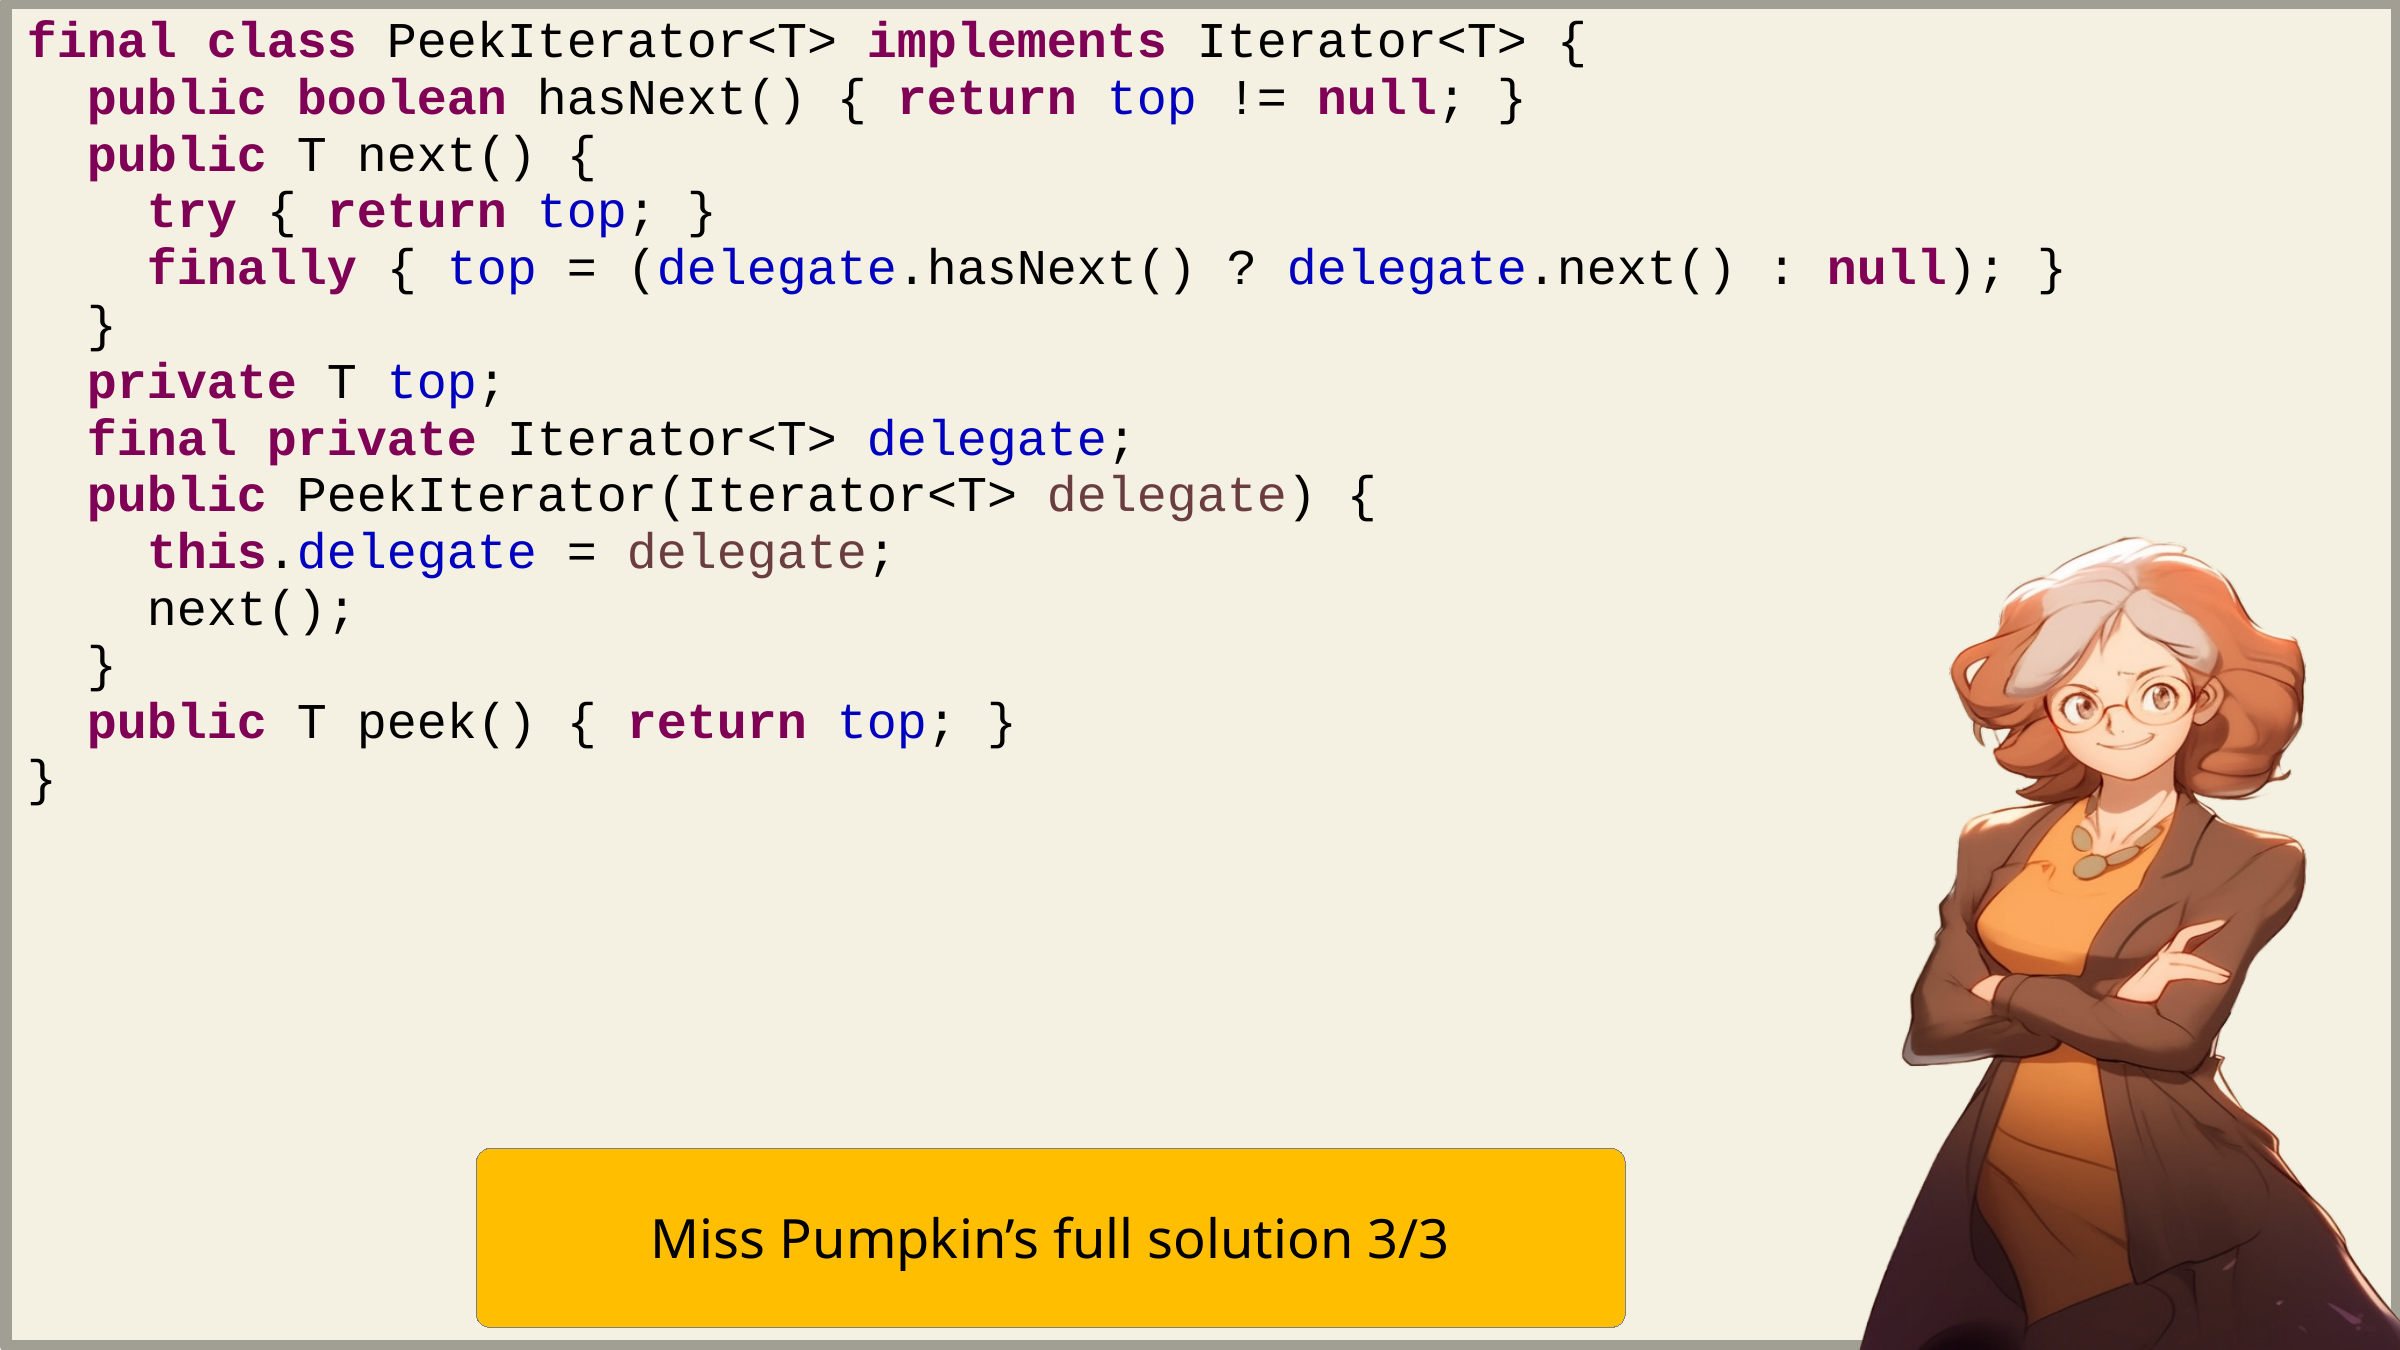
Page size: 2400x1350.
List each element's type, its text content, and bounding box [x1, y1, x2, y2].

text_box final class PeekIterator<T> implements Iterator<T> { public boolean hasNext() { return top != null; } public T next() { try { return top; } finally { top = (delegate.hasNext() ? delegate.next() : null); } } private T top; final private Iterator<T> delegate; public PeekIterator(Iterator<T> delegate) { this.delegate = delegate; next(); } public T peek() { return top; } } [5, 2, 2398, 1346]
picture [1517, 516, 2400, 1350]
text_box Miss Pumpkin’s full solution 3/3 [476, 1148, 1517, 1328]
